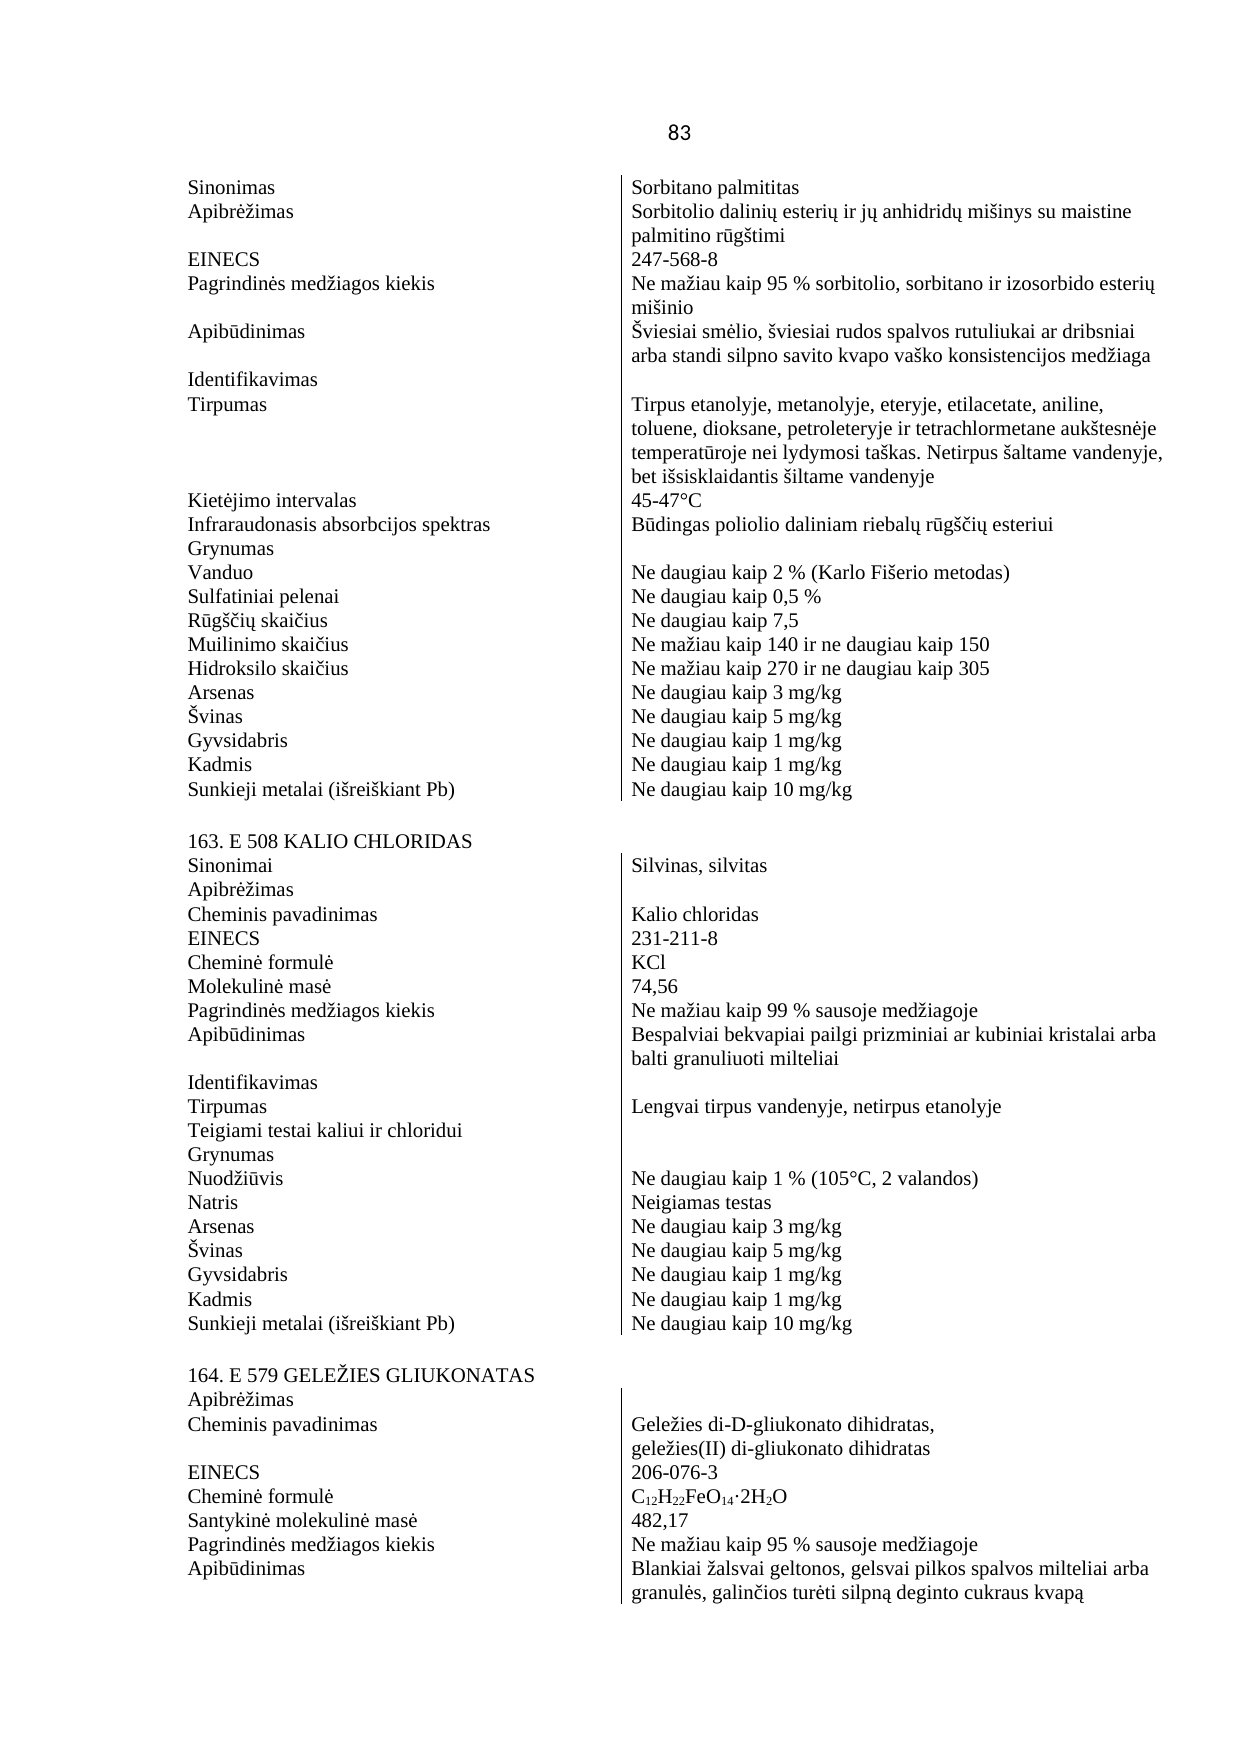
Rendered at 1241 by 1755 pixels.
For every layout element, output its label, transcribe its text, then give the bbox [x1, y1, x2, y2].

table_cell Santykinė molekulinė masė [177, 1508, 621, 1532]
table_cell Švinas [177, 1238, 621, 1262]
table_cell Kadmis [177, 753, 621, 776]
table_cell 45-47°C [622, 488, 1181, 512]
table_cell Ne daugiau kaip 1 % (105°C, 2 valandos) [622, 1166, 1181, 1190]
table_cell Kadmis [177, 1286, 621, 1311]
table_cell Infraraudonasis absorbcijos spektras [177, 512, 621, 536]
table_cell Tirpumas [177, 1094, 621, 1118]
table_cell Identifikavimas [177, 368, 621, 391]
table_cell [622, 536, 1181, 560]
table_cell Pagrindinės medžiagos kiekis [177, 1532, 621, 1556]
table_cell Tirpumas [177, 391, 621, 488]
table_cell Geležies di-D-gliukonato dihidratas, geležies(II) di-gliukonato dihidratas [622, 1411, 1181, 1459]
table_cell Arsenas [177, 1214, 621, 1238]
table_cell Cheminė formulė [177, 1484, 621, 1508]
table_cell Ne mažiau kaip 140 ir ne daugiau kaip 150 [622, 632, 1181, 656]
table_cell [622, 1118, 1181, 1142]
table_cell Ne daugiau kaip 1 mg/kg [622, 728, 1181, 752]
table_cell Ne daugiau kaip 7,5 [622, 608, 1181, 632]
table_cell [622, 1142, 1181, 1166]
table_cell Pagrindinės medžiagos kiekis [177, 998, 621, 1022]
table_cell C12H22FeO14·2H2O [622, 1484, 1181, 1508]
table_cell Ne daugiau kaip 1 mg/kg [622, 1263, 1181, 1286]
table_cell Pagrindinės medžiagos kiekis [177, 271, 621, 319]
table_header 163. E 508 KALIO CHLORIDAS [177, 829, 1181, 853]
table_cell Sunkieji metalai (išreiškiant Pb) [177, 776, 621, 801]
table_cell Ne daugiau kaip 10 mg/kg [622, 1311, 1181, 1334]
table_cell Gyvsidabris [177, 1263, 621, 1286]
table_cell Sunkieji metalai (išreiškiant Pb) [177, 1311, 621, 1334]
table_cell Šviesiai smėlio, šviesiai rudos spalvos rutuliukai ar dribsniai arba standi silpno savito kvapo vaško konsistencijos medžiaga [622, 319, 1181, 367]
table_cell EINECS [177, 247, 621, 271]
table_cell Hidroksilo skaičius [177, 656, 621, 680]
table_cell Apibrėžimas [177, 199, 621, 247]
table_cell Ne daugiau kaip 3 mg/kg [622, 680, 1181, 704]
table_cell Sinonimas [177, 175, 621, 199]
table_cell Cheminis pavadinimas [177, 1411, 621, 1459]
table_cell EINECS [177, 926, 621, 949]
table_cell [622, 368, 1181, 391]
table_cell Švinas [177, 704, 621, 728]
table_cell Silvinas, silvitas [622, 853, 1181, 877]
table_cell Sinonimai [177, 853, 621, 877]
table_cell Grynumas [177, 1142, 621, 1166]
table_cell Neigiamas testas [622, 1190, 1181, 1214]
table_cell 74,56 [622, 974, 1181, 998]
table_header 164. E 579 GELEŽIES GLIUKONATAS [177, 1363, 1181, 1387]
table_cell Ne daugiau kaip 3 mg/kg [622, 1214, 1181, 1238]
table_cell Ne daugiau kaip 5 mg/kg [622, 1238, 1181, 1262]
table_cell Kietėjimo intervalas [177, 488, 621, 512]
table_cell EINECS [177, 1460, 621, 1484]
table_cell Ne mažiau kaip 95 % sausoje medžiagoje [622, 1532, 1181, 1556]
table_cell Teigiami testai kaliui ir chloridui [177, 1118, 621, 1142]
table_cell 231-211-8 [622, 926, 1181, 949]
table_cell 206-076-3 [622, 1460, 1181, 1484]
table_cell Arsenas [177, 680, 621, 704]
table_cell Ne daugiau kaip 0,5 % [622, 584, 1181, 608]
table_cell Blankiai žalsvai geltonos, gelsvai pilkos spalvos milteliai arba granulės, galinčios turėti silpną deginto cukraus kvapą [622, 1556, 1181, 1604]
table_cell Ne mažiau kaip 270 ir ne daugiau kaip 305 [622, 656, 1181, 680]
table_cell Grynumas [177, 536, 621, 560]
table_cell Ne mažiau kaip 99 % sausoje medžiagoje [622, 998, 1181, 1022]
table_cell Molekulinė masė [177, 974, 621, 998]
table_cell Sulfatiniai pelenai [177, 584, 621, 608]
table_cell Sorbitolio dalinių esterių ir jų anhidridų mišinys su maistine palmitino rūgštimi [622, 199, 1181, 247]
table_cell Cheminė formulė [177, 950, 621, 974]
table_cell Nuodžiūvis [177, 1166, 621, 1190]
table_cell 482,17 [622, 1508, 1181, 1532]
table_cell Ne daugiau kaip 5 mg/kg [622, 704, 1181, 728]
table_cell Muilinimo skaičius [177, 632, 621, 656]
table_cell Gyvsidabris [177, 728, 621, 752]
table_cell Identifikavimas [177, 1070, 621, 1094]
table_cell Ne daugiau kaip 10 mg/kg [622, 776, 1181, 801]
table_cell Apibūdinimas [177, 1022, 621, 1070]
table_cell Apibūdinimas [177, 1556, 621, 1604]
table_cell Apibūdinimas [177, 319, 621, 367]
table_cell [622, 1070, 1181, 1094]
table_cell Apibrėžimas [177, 878, 621, 901]
table_cell Lengvai tirpus vandenyje, netirpus etanolyje [622, 1094, 1181, 1118]
table_cell Apibrėžimas [177, 1388, 621, 1411]
table_cell [622, 1388, 1181, 1411]
table_cell Ne mažiau kaip 95 % sorbitolio, sorbitano ir izosorbido esterių mišinio [622, 271, 1181, 319]
table_cell Vanduo [177, 560, 621, 584]
table_cell Ne daugiau kaip 2 % (Karlo Fišerio metodas) [622, 560, 1181, 584]
table_cell Cheminis pavadinimas [177, 901, 621, 926]
table_cell Kalio chloridas [622, 901, 1181, 926]
table_cell Tirpus etanolyje, metanolyje, eteryje, etilacetate, aniline, toluene, dioksane, petroleteryje ir tetrachlormetane aukštesnėje temperatūroje nei lydymosi taškas. Netirpus šaltame vandenyje, bet išsisklaidantis šiltame vandenyje [622, 391, 1181, 488]
table_cell Ne daugiau kaip 1 mg/kg [622, 1286, 1181, 1311]
table_cell Būdingas poliolio daliniam riebalų rūgščių esteriui [622, 512, 1181, 536]
table_cell Bespalviai bekvapiai pailgi prizminiai ar kubiniai kristalai arba balti granuliuoti milteliai [622, 1022, 1181, 1070]
table_cell Rūgščių skaičius [177, 608, 621, 632]
table_cell [622, 878, 1181, 901]
table_cell Ne daugiau kaip 1 mg/kg [622, 753, 1181, 776]
table_cell 247-568-8 [622, 247, 1181, 271]
table_cell Natris [177, 1190, 621, 1214]
table_cell KCl [622, 950, 1181, 974]
table_cell Sorbitano palmititas [622, 175, 1181, 199]
